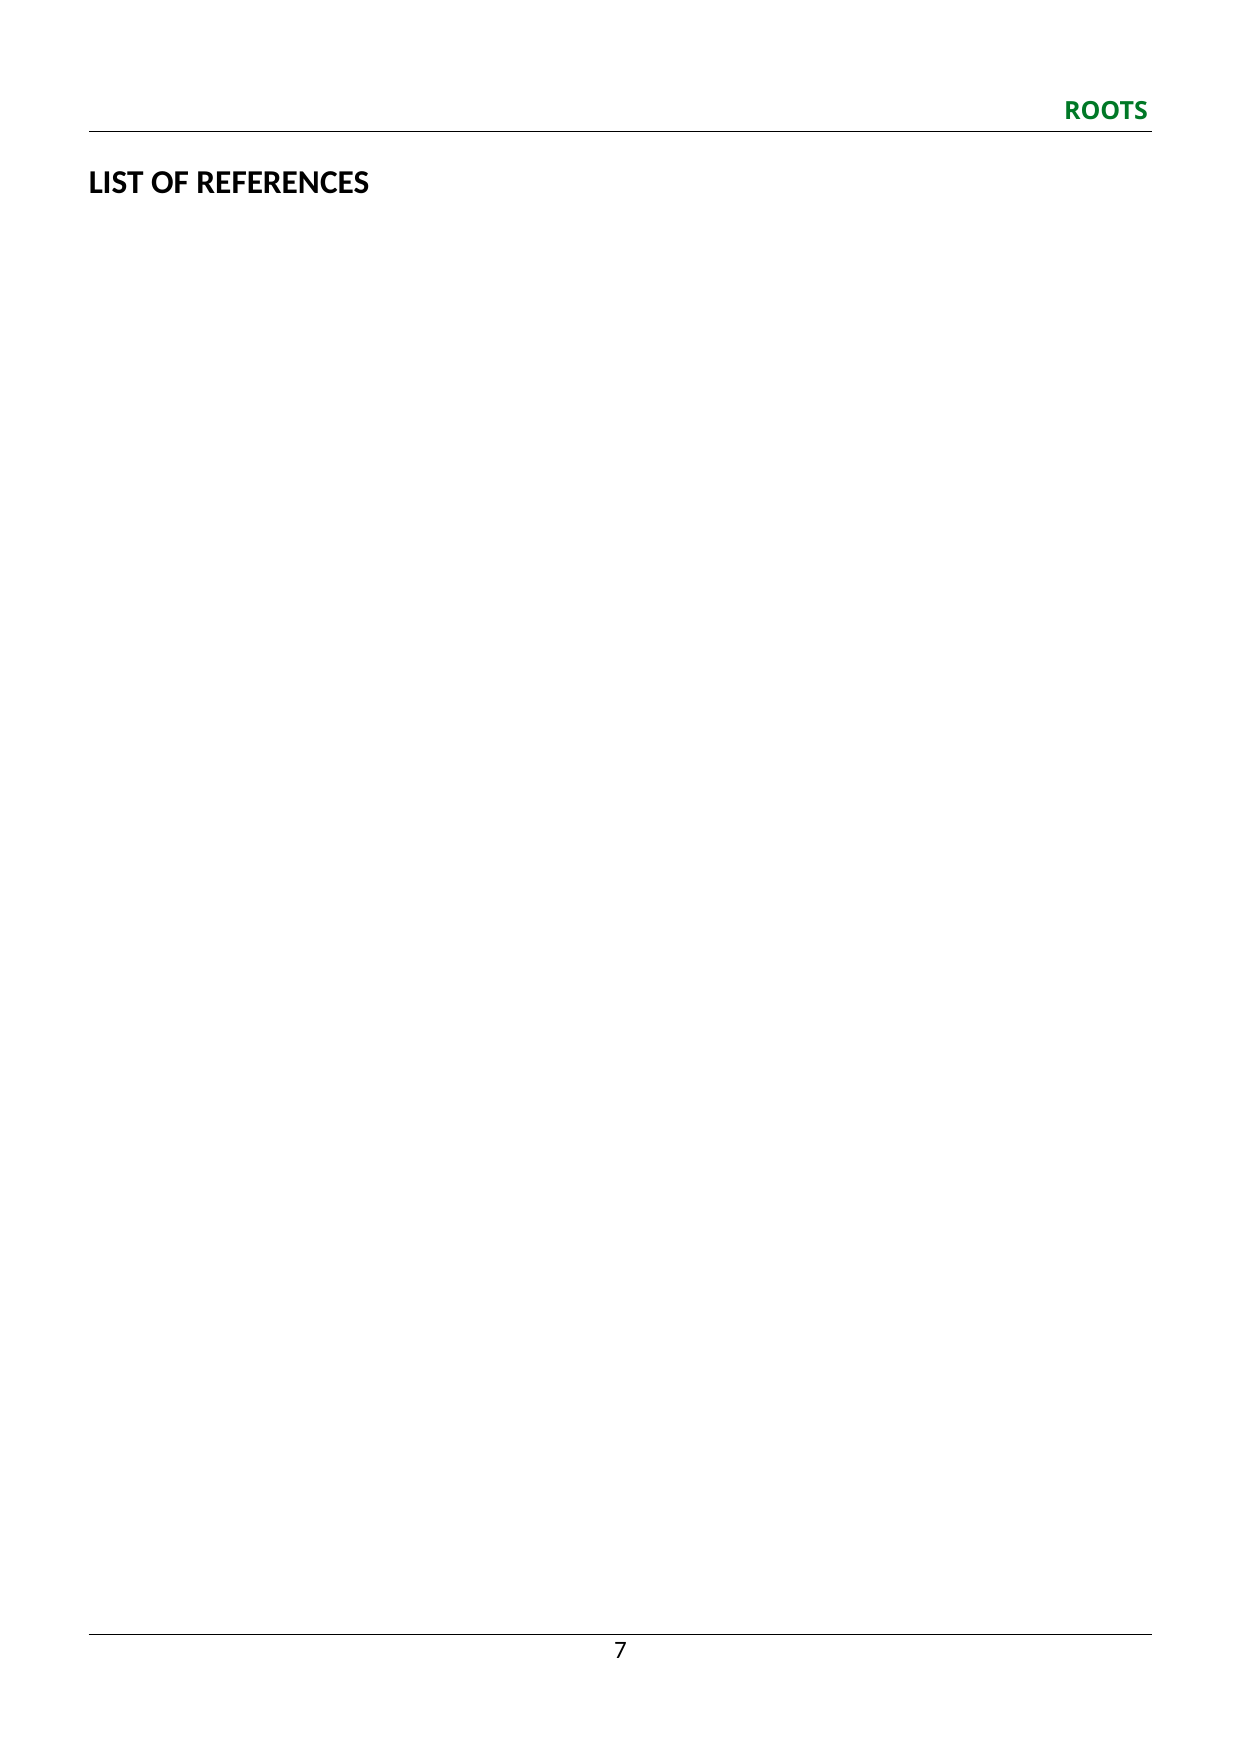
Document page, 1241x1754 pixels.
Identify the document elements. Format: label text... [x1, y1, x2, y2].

table_cell [89, 294, 236, 324]
table_cell [89, 568, 236, 599]
table_cell [89, 782, 236, 812]
table_cell [89, 233, 236, 263]
table_cell [236, 507, 1152, 538]
table_cell [89, 751, 236, 782]
table_cell [236, 294, 1152, 324]
table_cell [236, 721, 1152, 751]
table_cell [236, 416, 1152, 446]
table_header [89, 214, 236, 232]
table_cell [236, 477, 1152, 507]
table_cell [236, 446, 1152, 477]
table_header [236, 214, 1152, 232]
table_cell [236, 660, 1152, 690]
table_cell [89, 355, 236, 385]
table_cell [236, 385, 1152, 416]
table_cell [89, 263, 236, 293]
table_cell [89, 507, 236, 538]
table_cell [89, 660, 236, 690]
table_cell [89, 690, 236, 721]
table_cell [236, 690, 1152, 721]
table_cell [236, 355, 1152, 385]
table_cell [89, 721, 236, 751]
table_cell [236, 812, 1152, 843]
table_cell [89, 446, 236, 477]
table_cell [236, 233, 1152, 263]
table_cell [236, 568, 1152, 599]
table_cell [89, 538, 236, 568]
subtitle LIST OF REFERENCES [88, 161, 1152, 202]
table_cell [89, 385, 236, 416]
table_cell [89, 812, 236, 843]
table_cell [236, 324, 1152, 354]
table_cell [89, 416, 236, 446]
table_cell [89, 599, 236, 629]
table_cell [89, 324, 236, 354]
table_cell [236, 599, 1152, 629]
table_cell [236, 629, 1152, 660]
table_cell [89, 629, 236, 660]
table_cell [236, 538, 1152, 568]
table_cell [89, 477, 236, 507]
table_cell [236, 751, 1152, 782]
table_cell [236, 263, 1152, 293]
table_cell [236, 782, 1152, 812]
